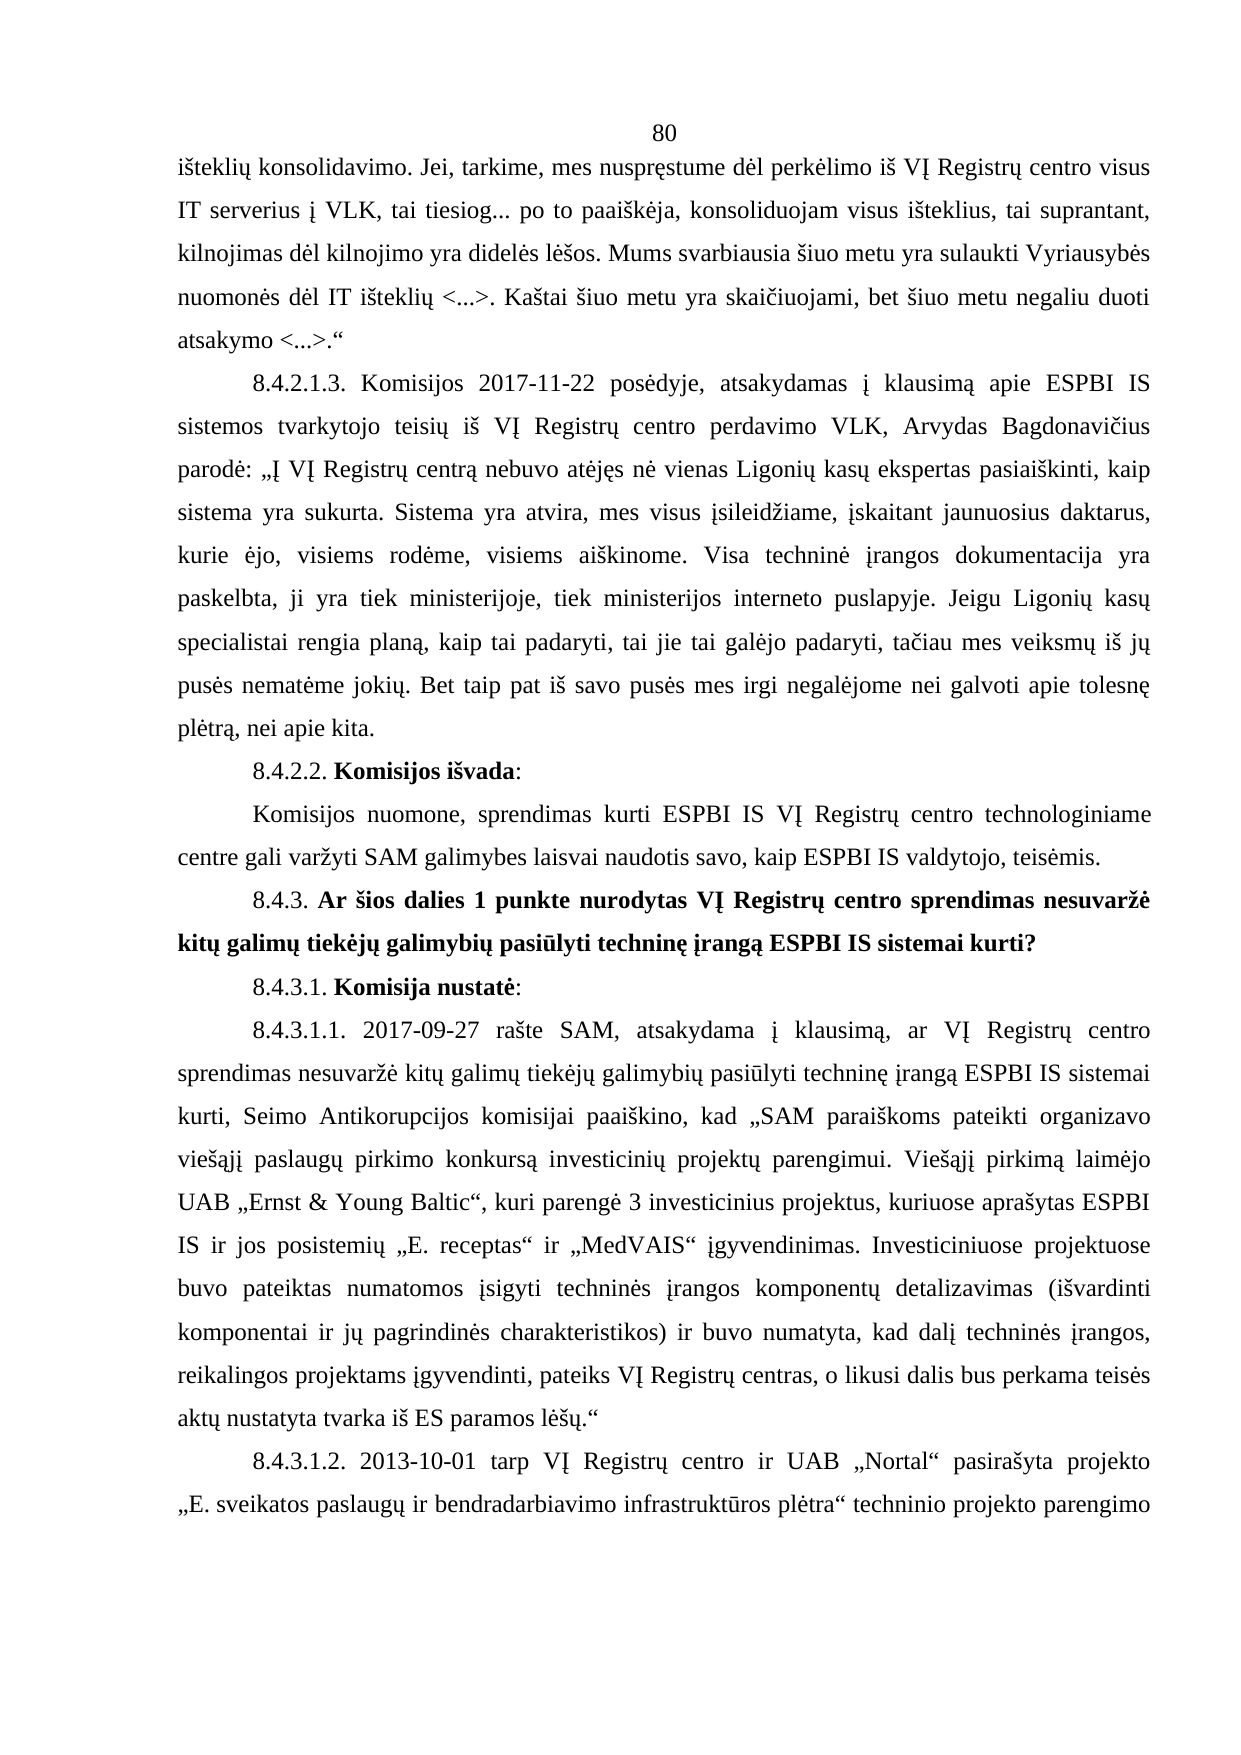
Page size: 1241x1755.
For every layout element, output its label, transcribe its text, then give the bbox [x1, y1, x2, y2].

text 8.4.3.1. Komisija nustatė: [177, 972, 1152, 1000]
text išteklių konsolidavimo. Jei, tarkime, mes nuspręstume dėl perkėlimo iš VĮ Registrų centro visus IT serverius į VLK, tai tiesiog... po to paaiškėja, konsoliduojam visus išteklius, tai suprantant, kilnojimas dėl kilnojimo yra didelės lėšos. Mums svarbiausia šiuo metu yra sulaukti Vyriausybės nuomonės dėl IT išteklių <...>. Kaštai šiuo metu yra skaičiuojami, bet šiuo metu negaliu duoti atsakymo <...>.“ [177, 152, 1152, 353]
text 8.4.3.1.1. 2017-09-27 rašte SAM, atsakydama į klausimą, ar VĮ Registrų centro sprendimas nesuvaržė kitų galimų tiekėjų galimybių pasiūlyti techninę įrangą ESPBI IS sistemai kurti, Seimo Antikorupcijos komisijai paaiškino, kad „SAM paraiškoms pateikti organizavo viešąjį paslaugų pirkimo konkursą investicinių projektų parengimui. Viešąjį pirkimą laimėjo UAB „Ernst & Young Baltic“, kuri parengė 3 investicinius projektus, kuriuose aprašytas ESPBI IS ir jos posistemių „E. receptas“ ir „MedVAIS“ įgyvendinimas. Investiciniuose projektuose buvo pateiktas numatomos įsigyti techninės įrangos komponentų detalizavimas (išvardinti komponentai ir jų pagrindinės charakteristikos) ir buvo numatyta, kad dalį techninės įrangos, reikalingos projektams įgyvendinti, pateiks VĮ Registrų centras, o likusi dalis bus perkama teisės aktų nustatyta tvarka iš ES paramos lėšų.“ [177, 1015, 1152, 1432]
text 8.4.3.1.2. 2013-10-01 tarp VĮ Registrų centro ir UAB „Nortal“ pasirašyta projekto „E. sveikatos paslaugų ir bendradarbiavimo infrastruktūros plėtra“ techninio projekto parengimo [177, 1446, 1152, 1518]
text Komisijos nuomone, sprendimas kurti ESPBI IS VĮ Registrų centro technologiniame centre gali varžyti SAM galimybes laisvai naudotis savo, kaip ESPBI IS valdytojo, teisėmis. [177, 799, 1152, 871]
text 8.4.2.1.3. Komisijos 2017-11-22 posėdyje, atsakydamas į klausimą apie ESPBI IS sistemos tvarkytojo teisių iš VĮ Registrų centro perdavimo VLK, Arvydas Bagdonavičius parodė: „Į VĮ Registrų centrą nebuvo atėjęs nė vienas Ligonių kasų ekspertas pasiaiškinti, kaip sistema yra sukurta. Sistema yra atvira, mes visus įsileidžiame, įskaitant jaunuosius daktarus, kurie ėjo, visiems rodėme, visiems aiškinome. Visa techninė įrangos dokumentacija yra paskelbta, ji yra tiek ministerijoje, tiek ministerijos interneto puslapyje. Jeigu Ligonių kasų specialistai rengia planą, kaip tai padaryti, tai jie tai galėjo padaryti, tačiau mes veiksmų iš jų pusės nematėme jokių. Bet taip pat iš savo pusės mes irgi negalėjome nei galvoti apie tolesnę plėtrą, nei apie kita. [177, 368, 1152, 742]
text 8.4.3. Ar šios dalies 1 punkte nurodytas VĮ Registrų centro sprendimas nesuvaržė kitų galimų tiekėjų galimybių pasiūlyti techninę įrangą ESPBI IS sistemai kurti? [177, 885, 1152, 957]
text 8.4.2.2. Komisijos išvada: [177, 756, 1152, 785]
